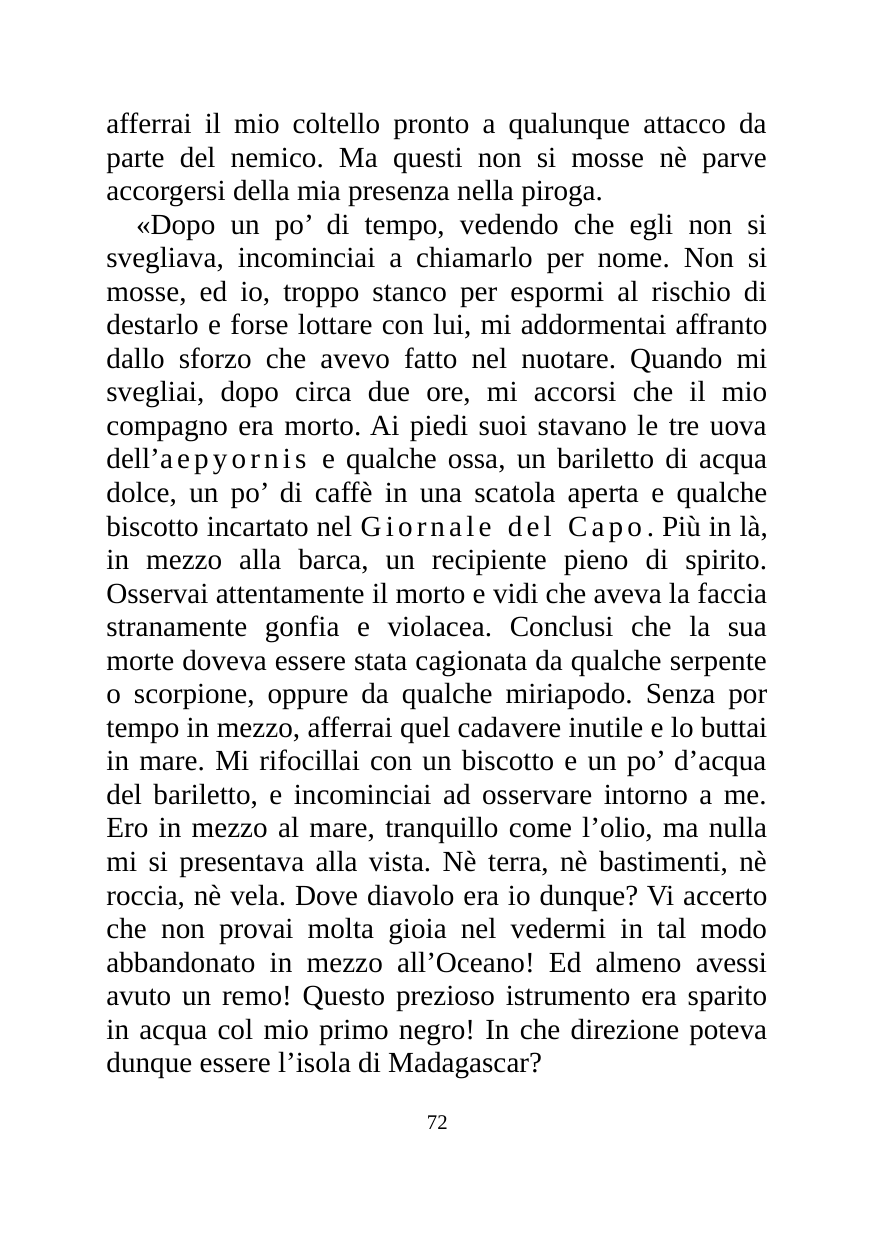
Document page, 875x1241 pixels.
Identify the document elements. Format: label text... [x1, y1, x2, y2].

text «Dopo un po’ di tempo, vedendo che egli non si svegliava, incominciai a chiamarlo per nome. Non si mosse, ed io, troppo stanco per espormi al rischio di destarlo e forse lottare con lui, mi addormentai affranto dallo sforzo che avevo fatto nel nuotare. Quando mi svegliai, dopo circa due ore, mi accorsi che il mio compagno era morto. Ai piedi suoi stavano le tre uova dell’aepyornis e qualche ossa, un bariletto di acqua dolce, un po’ di caffè in una scatola aperta e qualche biscotto incartato nel Giornale del Capo. Più in là, in mezzo alla barca, un recipiente pieno di spirito. Osservai attentamente il morto e vidi che aveva la faccia stranamente gonfia e violacea. Conclusi che la sua morte doveva essere stata cagionata da qualche serpente o scorpione, oppure da qualche miriapodo. Senza por tempo in mezzo, afferrai quel cadavere inutile e lo buttai in mare. Mi rifocillai con un biscotto e un po’ d’acqua del bariletto, e incominciai ad osservare intorno a me. Ero in mezzo al mare, tranquillo come l’olio, ma nulla mi si presentava alla vista. Nè terra, nè bastimenti, nè roccia, nè vela. Dove diavolo era io dunque? Vi accerto che non provai molta gioia nel vedermi in tal modo abbandonato in mezzo all’Oceano! Ed almeno avessi avuto un remo! Questo prezioso istrumento era sparito in acqua col mio primo negro! In che direzione poteva dunque essere l’isola di Madagascar? [106, 207, 768, 1079]
text afferrai il mio coltello pronto a qualunque attacco da parte del nemico. Ma questi non si mosse nè parve accorgersi della mia presenza nella piroga. [106, 106, 768, 207]
